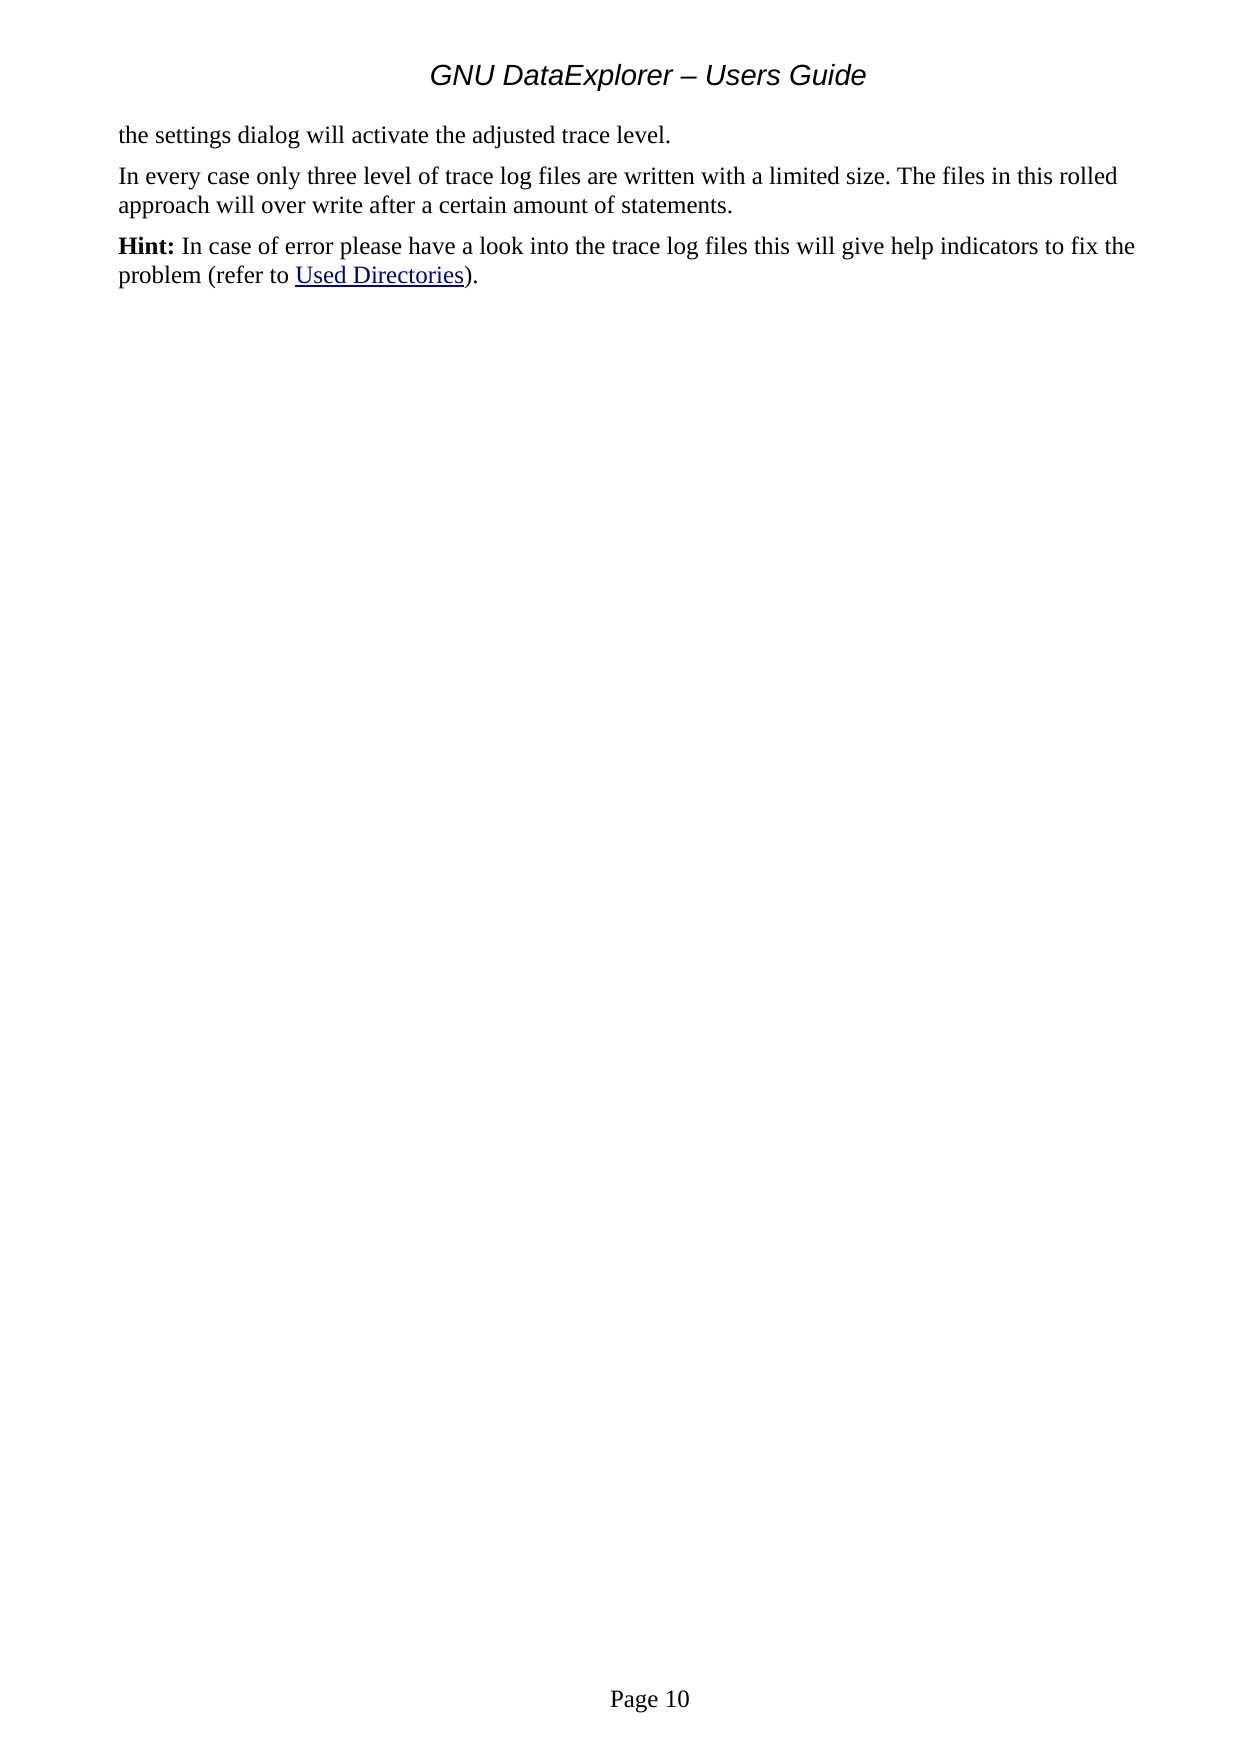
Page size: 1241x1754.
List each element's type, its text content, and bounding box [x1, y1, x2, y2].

text In every case only three level of trace log files are written with a limited size. The files in this rolled approach will over write after a certain amount of statements. [118, 161, 1181, 219]
text the settings dialog will activate the adjusted trace level. [118, 120, 1181, 149]
text Hint: In case of error please have a look into the trace log files this will give help indicators to fix the problem (refer to Used Directories). [118, 231, 1181, 289]
